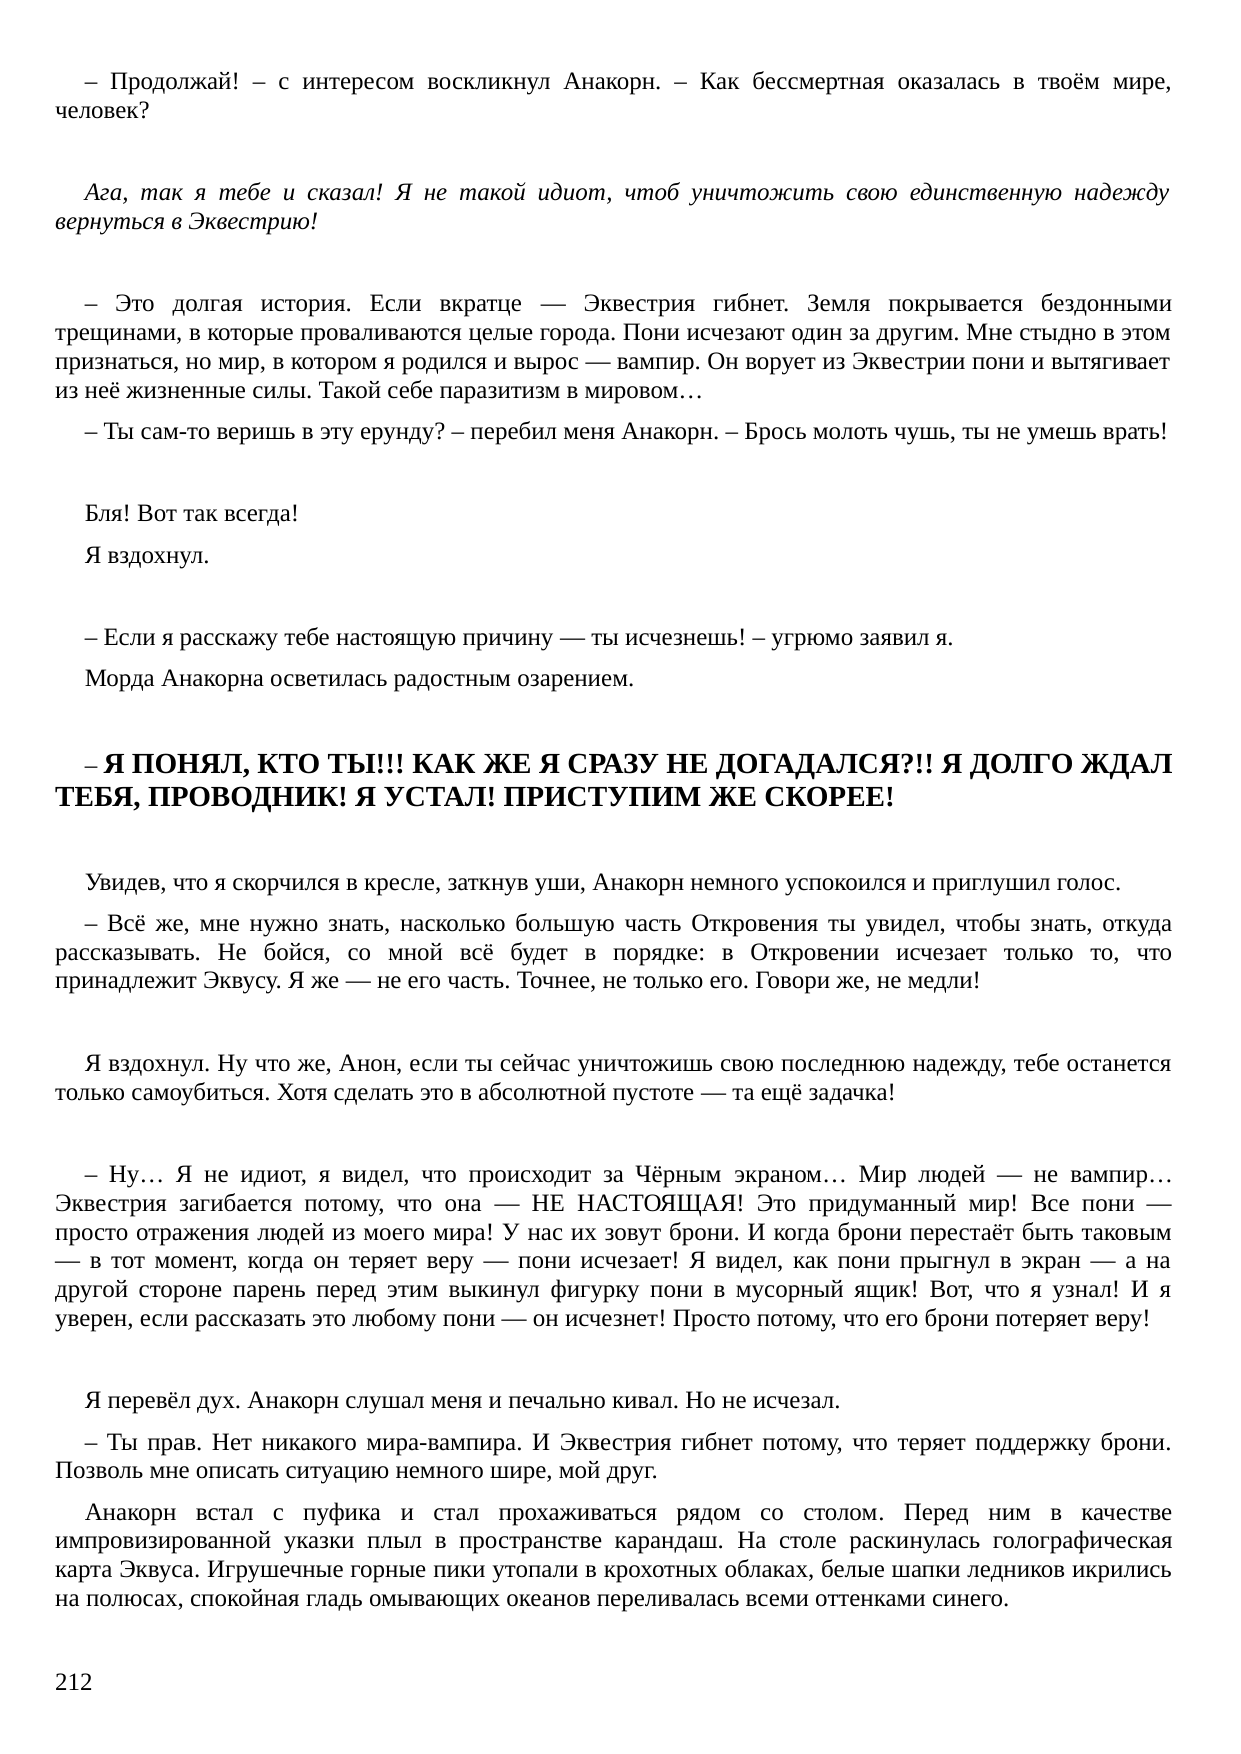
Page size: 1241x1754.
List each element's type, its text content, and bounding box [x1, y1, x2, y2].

text Я перевёл дух. Анакорн слушал меня и печально кивал. Но не исчезал. [55, 1386, 1173, 1414]
text Бля! Вот так всегда! [55, 498, 1173, 527]
text Ага, так я тебе и сказал! Я не такой идиот, чтоб уничтожить свою единственную надежду вернуться в Эквестрию! [55, 177, 1173, 235]
text Я вздохнул. [55, 540, 1173, 568]
text – Это долгая история. Если вкратце — Эквестрия гибнет. Земля покрывается бездонными трещинами, в которые проваливаются целые города. Пони исчезают один за другим. Мне стыдно в этом признаться, но мир, в котором я родился и вырос — вампир. Он ворует из Эквестрии пони и вытягивает из неё жизненные силы. Такой себе паразитизм в мировом… [55, 288, 1173, 403]
text – Ты прав. Нет никакого мира-вампира. И Эквестрия гибнет потому, что теряет поддержку брони. Позволь мне описать ситуацию немного шире, мой друг. [55, 1427, 1173, 1484]
text – Всё же, мне нужно знать, насколько большую часть Откровения ты увидел, чтобы знать, откуда рассказывать. Не бойся, со мной всё будет в порядке: в Откровении исчезает только то, что принадлежит Эквусу. Я же — не его часть. Точнее, не только его. Говори же, не медли! [55, 908, 1173, 994]
text – Продолжай! – с интересом воскликнул Анакорн. – Как бессмертная оказалась в твоём мире, человек? [55, 66, 1173, 123]
text Я вздохнул. Ну что же, Анон, если ты сейчас уничтожишь свою последнюю надежду, тебе останется только самоубиться. Хотя сделать это в абсолютной пустоте — та ещё задачка! [55, 1048, 1173, 1106]
text – Я ПОНЯЛ, КТО ТЫ!!! КАК ЖЕ Я СРАЗУ НЕ ДОГАДАЛСЯ?!! Я ДОЛГО ЖДАЛ ТЕБЯ, ПРОВОДНИК! Я УСТАЛ! ПРИСТУПИМ ЖЕ СКОРЕЕ! [55, 746, 1173, 813]
text Анакорн встал с пуфика и стал прохаживаться рядом со столом. Перед ним в качестве импровизированной указки плыл в пространстве карандаш. На столе раскинулась голографическая карта Эквуса. Игрушечные горные пики утопали в крохотных облаках, белые шапки ледников икрились на полюсах, спокойная гладь омывающих океанов переливалась всеми оттенками синего. [55, 1497, 1173, 1612]
text – Если я расскажу тебе настоящую причину — ты исчезнешь! – угрюмо заявил я. [55, 622, 1173, 651]
text – Ты сам-то веришь в эту ерунду? – перебил меня Анакорн. – Брось молоть чушь, ты не умешь врать! [55, 416, 1173, 445]
text Морда Анакорна осветилась радостным озарением. [55, 663, 1173, 692]
text – Ну… Я не идиот, я видел, что происходит за Чёрным экраном… Мир людей — не вампир… Эквестрия загибается потому, что она — НЕ НАСТОЯЩАЯ! Это придуманный мир! Все пони — просто отражения людей из моего мира! У нас их зовут брони. И когда брони перестаёт быть таковым — в тот момент, когда он теряет веру — пони исчезает! Я видел, как пони прыгнул в экран — а на другой стороне парень перед этим выкинул фигурку пони в мусорный ящик! Вот, что я узнал! И я уверен, если рассказать это любому пони — он исчезнет! Просто потому, что его брони потеряет веру! [55, 1159, 1173, 1332]
text Увидев, что я скорчился в кресле, заткнув уши, Анакорн немного успокоился и приглушил голос. [55, 867, 1173, 896]
